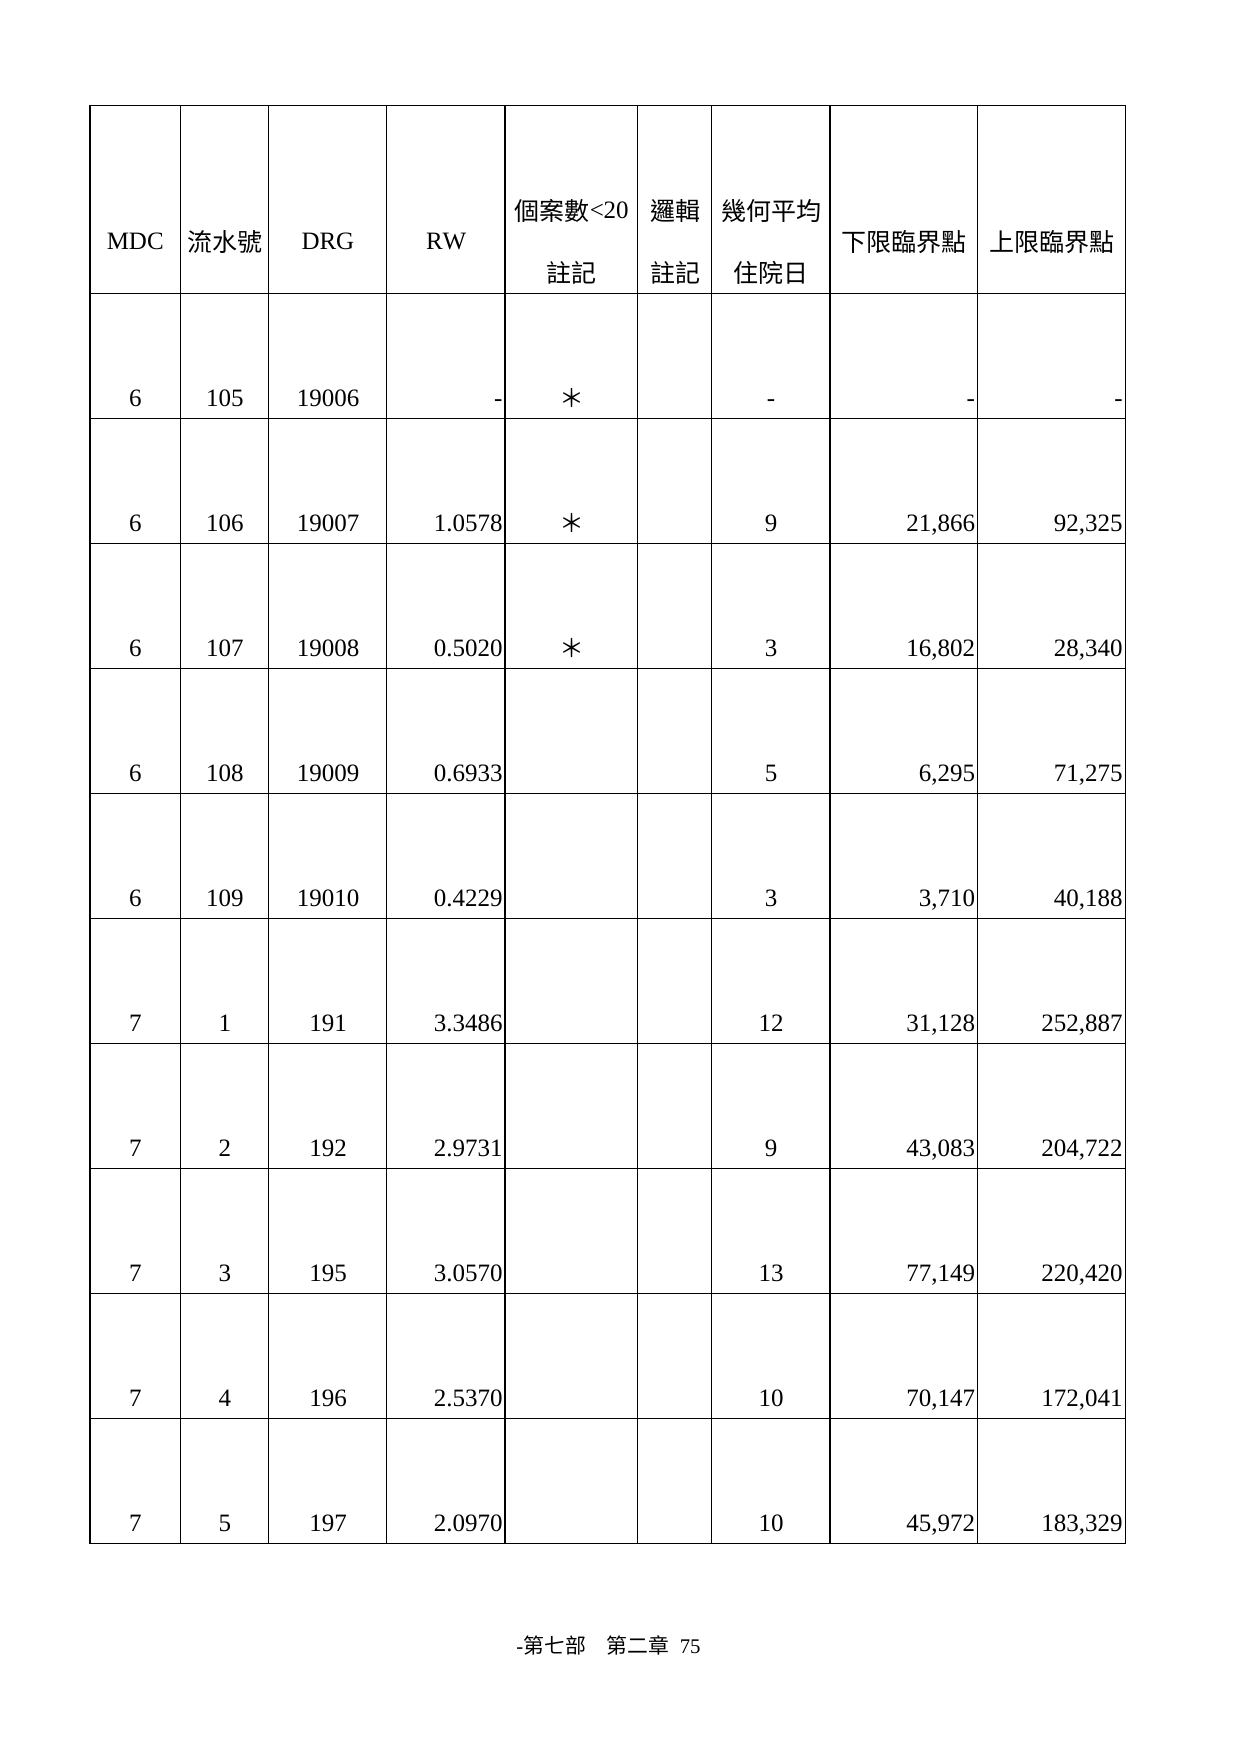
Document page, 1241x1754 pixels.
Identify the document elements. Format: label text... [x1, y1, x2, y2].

table_cell 2 [181, 1044, 268, 1168]
table_cell [506, 1419, 637, 1543]
table_cell 13 [712, 1169, 829, 1293]
table_cell 3 [712, 544, 829, 668]
table_cell ＊ [506, 294, 637, 418]
table_cell 220,420 [978, 1169, 1125, 1293]
table_cell 196 [269, 1294, 386, 1418]
table_cell 7 [91, 1294, 180, 1418]
table_cell 43,083 [831, 1044, 977, 1168]
table_cell 1.0578 [387, 419, 504, 543]
table_header DRG [269, 106, 386, 293]
table_cell 45,972 [831, 1419, 977, 1543]
table_cell 172,041 [978, 1294, 1125, 1418]
table_cell 2.5370 [387, 1294, 504, 1418]
table_cell 197 [269, 1419, 386, 1543]
table_cell 3 [181, 1169, 268, 1293]
table_cell 2.9731 [387, 1044, 504, 1168]
table_cell [638, 669, 711, 793]
table_cell - [978, 294, 1125, 418]
table_cell 106 [181, 419, 268, 543]
table_cell 5 [712, 669, 829, 793]
table_cell 19007 [269, 419, 386, 543]
table_cell 70,147 [831, 1294, 977, 1418]
table_cell 10 [712, 1294, 829, 1418]
table_cell 252,887 [978, 919, 1125, 1043]
table_cell 92,325 [978, 419, 1125, 543]
table_header 下限臨界點 [831, 106, 977, 293]
table_header 上限臨界點 [978, 106, 1125, 293]
table_cell 6 [91, 419, 180, 543]
table_cell 0.5020 [387, 544, 504, 668]
table_cell [638, 1044, 711, 1168]
table_cell 2.0970 [387, 1419, 504, 1543]
table_cell 195 [269, 1169, 386, 1293]
table_cell [638, 919, 711, 1043]
table_cell ＊ [506, 419, 637, 543]
table_cell 6 [91, 544, 180, 668]
table_cell - [712, 294, 829, 418]
table_cell [638, 294, 711, 418]
table_cell 3.0570 [387, 1169, 504, 1293]
table_header 個案數<20註記 [506, 106, 637, 293]
table_cell 16,802 [831, 544, 977, 668]
table_cell 9 [712, 1044, 829, 1168]
table_cell 19010 [269, 794, 386, 918]
table_cell 1 [181, 919, 268, 1043]
table_cell 4 [181, 1294, 268, 1418]
table_cell 19008 [269, 544, 386, 668]
table_cell 109 [181, 794, 268, 918]
table_cell [506, 794, 637, 918]
table_header RW [387, 106, 504, 293]
table_cell 77,149 [831, 1169, 977, 1293]
table_cell 7 [91, 1169, 180, 1293]
table_cell 191 [269, 919, 386, 1043]
table_cell 6 [91, 669, 180, 793]
table_cell 5 [181, 1419, 268, 1543]
table_cell [506, 1044, 637, 1168]
table_cell 107 [181, 544, 268, 668]
table_cell [638, 1419, 711, 1543]
table_cell [638, 544, 711, 668]
table_cell 10 [712, 1419, 829, 1543]
table_cell 3 [712, 794, 829, 918]
table_cell ＊ [506, 544, 637, 668]
table_cell - [831, 294, 977, 418]
table_cell [506, 919, 637, 1043]
table_cell 19006 [269, 294, 386, 418]
table_cell [506, 669, 637, 793]
table_cell 7 [91, 1419, 180, 1543]
table_cell 3.3486 [387, 919, 504, 1043]
table_header 邏輯註記 [638, 106, 711, 293]
table_cell [638, 419, 711, 543]
table_cell 6 [91, 294, 180, 418]
table_cell 105 [181, 294, 268, 418]
table_cell [638, 1294, 711, 1418]
table_cell 31,128 [831, 919, 977, 1043]
table_cell 204,722 [978, 1044, 1125, 1168]
table_cell 71,275 [978, 669, 1125, 793]
table_cell 6,295 [831, 669, 977, 793]
table_cell [638, 1169, 711, 1293]
table_cell 3,710 [831, 794, 977, 918]
table_cell 19009 [269, 669, 386, 793]
table_cell 21,866 [831, 419, 977, 543]
table_cell [638, 794, 711, 918]
table_cell 7 [91, 1044, 180, 1168]
table_cell 28,340 [978, 544, 1125, 668]
table_cell 12 [712, 919, 829, 1043]
table_cell 40,188 [978, 794, 1125, 918]
table_cell [506, 1169, 637, 1293]
table_cell 6 [91, 794, 180, 918]
table_header MDC [91, 106, 180, 293]
table_cell 0.4229 [387, 794, 504, 918]
table_header 幾何平均住院日 [712, 106, 829, 293]
table_cell 9 [712, 419, 829, 543]
table_cell 7 [91, 919, 180, 1043]
table_cell 183,329 [978, 1419, 1125, 1543]
table_cell 0.6933 [387, 669, 504, 793]
table_header 流水號 [181, 106, 268, 293]
table_cell [506, 1294, 637, 1418]
table_cell - [387, 294, 504, 418]
table_cell 108 [181, 669, 268, 793]
table_cell 192 [269, 1044, 386, 1168]
